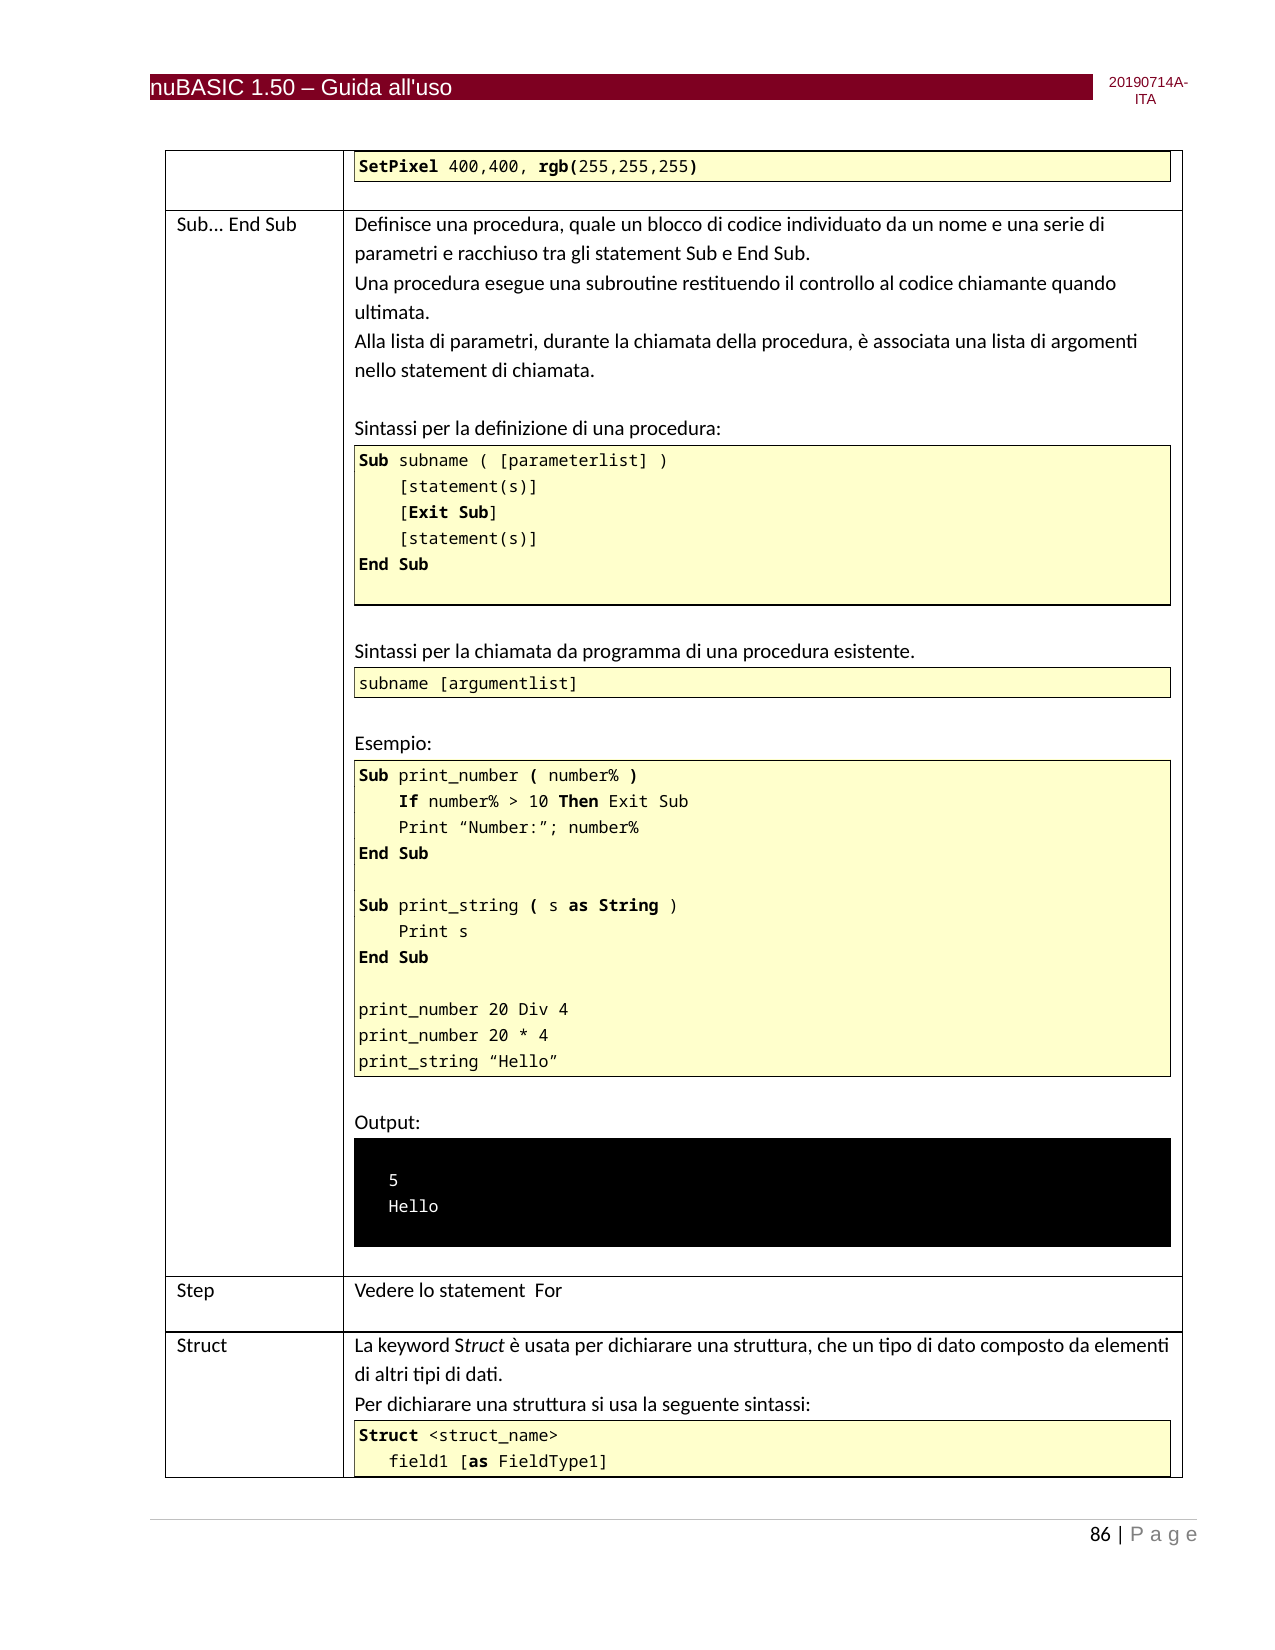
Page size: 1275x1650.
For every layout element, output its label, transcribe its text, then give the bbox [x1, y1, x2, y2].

table_cell La keyword Struct è usata per dichiarare una struttura, che un tipo di dato composto da elementi di altri tipi di dati. Per dichiarare una struttura si usa la seguente sintassi: Struct <struct_name> field1 [as FieldType1] [344, 1333, 1182, 1477]
table_cell Step [166, 1277, 343, 1331]
table_cell Definisce una procedura, quale un blocco di codice individuato da un nome e una serie di parametri e racchiuso tra gli statement Sub e End Sub. Una procedura esegue una subroutine restituendo il controllo al codice chiamante quando ultimata. Alla lista di parametri, durante la chiamata della procedura, è associata una lista di argomenti nello statement di chiamata. Sintassi per la definizione di una procedura: Sub subname ( [parameterlist] ) [statement(s)] [Exit Sub] [statement(s)] End Sub Sintassi per la chiamata da programma di una procedura esistente. subname [argumentlist] Esempio: Sub print_number ( number% ) If number% > 10 Then Exit Sub Print “Number:”; number% End Sub Sub print_string ( s as String ) Print s End Sub print_number 20 Div 4 print_number 20 * 4 print_string “Hello” Output: 5 Hello [344, 211, 1182, 1276]
table_cell SetPixel 400,400, rgb(255,255,255) [344, 151, 1182, 210]
table_cell Sub... End Sub [166, 211, 343, 1276]
table_cell Struct [166, 1333, 343, 1477]
table_cell [166, 151, 343, 210]
table_cell Vedere lo statement For [344, 1277, 1182, 1331]
